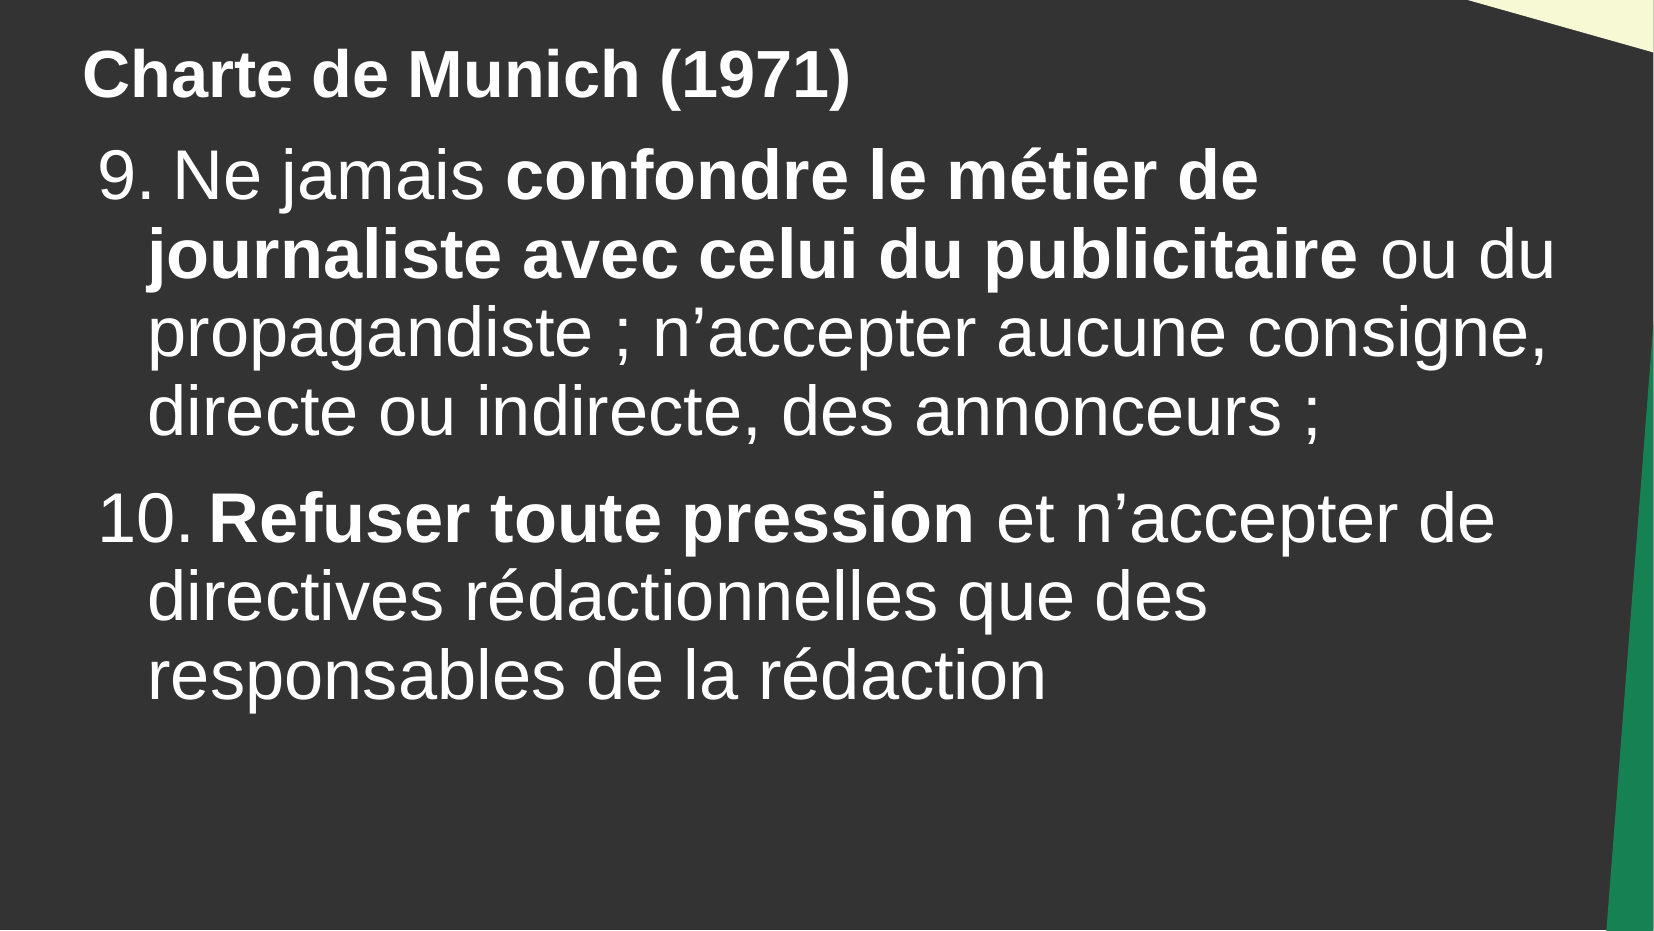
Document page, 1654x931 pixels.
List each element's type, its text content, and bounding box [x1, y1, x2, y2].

list Ne jamais confondre le métier de journaliste avec celui du publicitaire ou du propagandiste ; n’accepter aucune consigne, directe ou indirecte, des annonceurs ; Refuser toute pression et n’accepter de directives rédactionnelles que des responsables de la rédaction [80, 135, 1560, 762]
text_box [1467, 0, 1654, 53]
text_box [1606, 315, 1654, 931]
title Charte de Munich (1971) [82, 37, 1571, 122]
